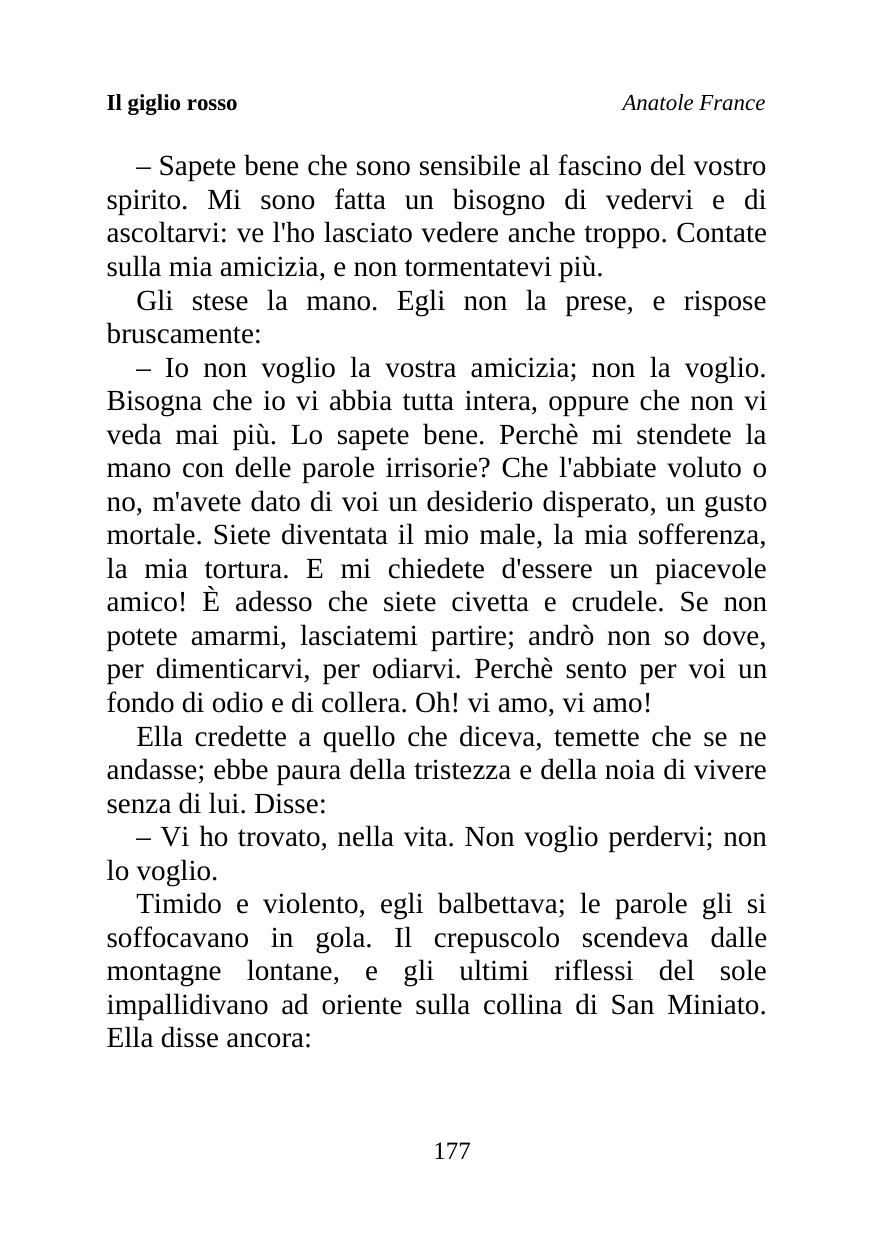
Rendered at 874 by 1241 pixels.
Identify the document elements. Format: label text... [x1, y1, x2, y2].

text – Vi ho trovato, nella vita. Non voglio perdervi; non lo voglio. [106, 819, 768, 886]
text Gli stese la mano. Egli non la prese, e rispose bruscamente: [106, 283, 768, 350]
text Ella credette a quello che diceva, temette che se ne andasse; ebbe paura della tristezza e della noia di vivere senza di lui. Disse: [106, 719, 768, 819]
text – Io non voglio la vostra amicizia; non la voglio. Bisogna che io vi abbia tutta intera, oppure che non vi veda mai più. Lo sapete bene. Perchè mi stendete la mano con delle parole irrisorie? Che l'abbiate voluto o no, m'avete dato di voi un desiderio disperato, un gusto mortale. Siete diventata il mio male, la mia sofferenza, la mia tortura. E mi chiedete d'essere un piacevole amico! È adesso che siete civetta e crudele. Se non potete amarmi, lasciatemi partire; andrò non so dove, per dimenticarvi, per odiarvi. Perchè sento per voi un fondo di odio e di collera. Oh! vi amo, vi amo! [106, 350, 768, 719]
text Timido e violento, egli balbettava; le parole gli si soffocavano in gola. Il crepuscolo scendeva dalle montagne lontane, e gli ultimi riflessi del sole impallidivano ad oriente sulla collina di San Miniato. Ella disse ancora: [106, 886, 768, 1054]
text – Sapete bene che sono sensibile al fascino del vostro spirito. Mi sono fatta un bisogno di vedervi e di ascoltarvi: ve l'ho lasciato vedere anche troppo. Contate sulla mia amicizia, e non tormentatevi più. [106, 148, 768, 283]
